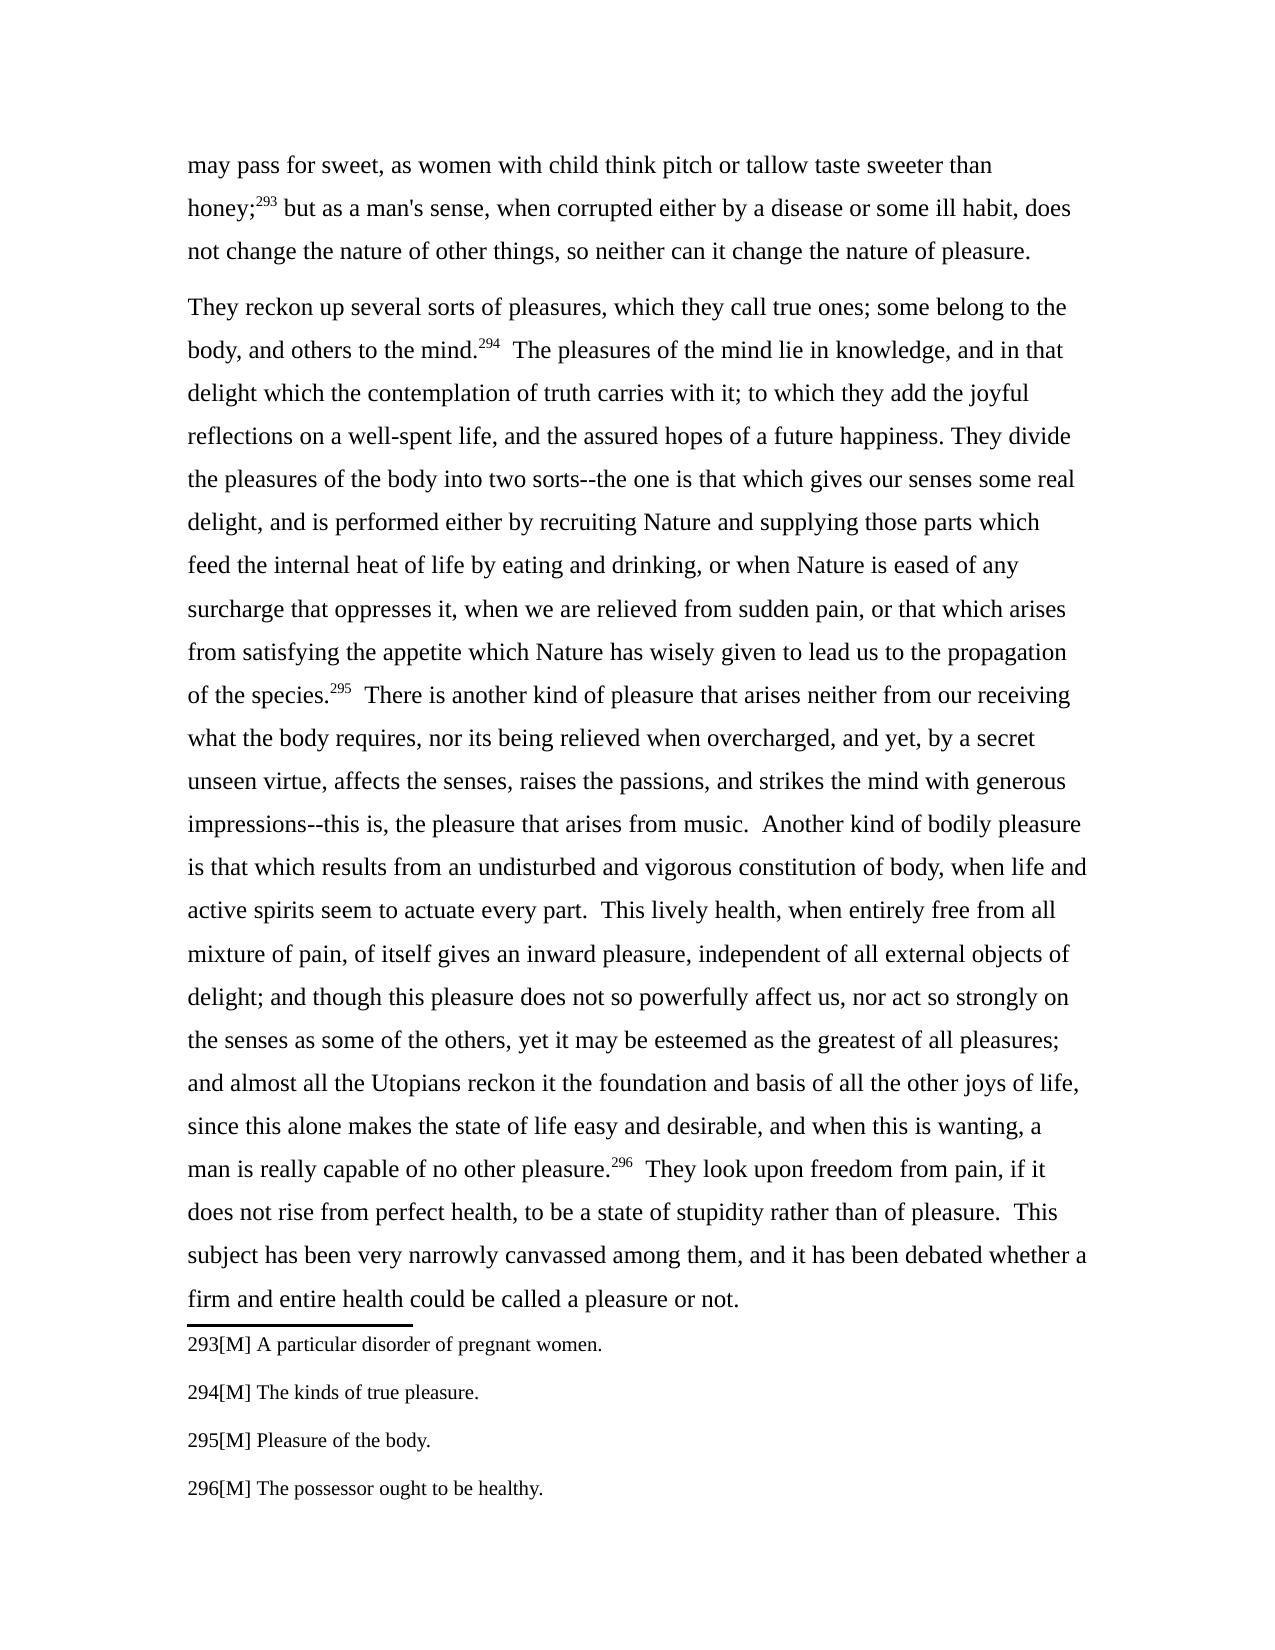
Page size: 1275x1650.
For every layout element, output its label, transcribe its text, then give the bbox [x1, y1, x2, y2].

text [M] The possessor ought to be healthy. [187, 1476, 1087, 1500]
text may pass for sweet, as women with child think pitch or tallow taste sweeter than honey; but as a man's sense, when corrupted either by a disease or some ill habit, does not change the nature of other things, so neither can it change the nature of pleasure. [187, 150, 1087, 265]
text [M] The kinds of true pleasure. [187, 1380, 1087, 1404]
text [M] Pleasure of the body. [187, 1428, 1087, 1452]
text They reckon up several sorts of pleasures, which they call true ones; some belong to the body, and others to the mind. The pleasures of the mind lie in knowledge, and in that delight which the contemplation of truth carries with it; to which they add the joyful reflections on a well-spent life, and the assured hopes of a future happiness. They divide the pleasures of the body into two sorts--the one is that which gives our senses some real delight, and is performed either by recruiting Nature and supplying those parts which feed the internal heat of life by eating and drinking, or when Nature is eased of any surcharge that oppresses it, when we are relieved from sudden pain, or that which arises from satisfying the appetite which Nature has wisely given to lead us to the propagation of the species. There is another kind of pleasure that arises neither from our receiving what the body requires, nor its being relieved when overcharged, and yet, by a secret unseen virtue, affects the senses, raises the passions, and strikes the mind with generous impressions--this is, the pleasure that arises from music. Another kind of bodily pleasure is that which results from an undisturbed and vigorous constitution of body, when life and active spirits seem to actuate every part. This lively health, when entirely free from all mixture of pain, of itself gives an inward pleasure, independent of all external objects of delight; and though this pleasure does not so powerfully affect us, nor act so strongly on the senses as some of the others, yet it may be esteemed as the greatest of all pleasures; and almost all the Utopians reckon it the foundation and basis of all the other joys of life, since this alone makes the state of life easy and desirable, and when this is wanting, a man is really capable of no other pleasure. They look upon freedom from pain, if it does not rise from perfect health, to be a state of stupidity rather than of pleasure. This subject has been very narrowly canvassed among them, and it has been debated whether a firm and entire health could be called a pleasure or not. [187, 292, 1087, 1312]
text [M] A particular disorder of pregnant women. [187, 1332, 1087, 1356]
